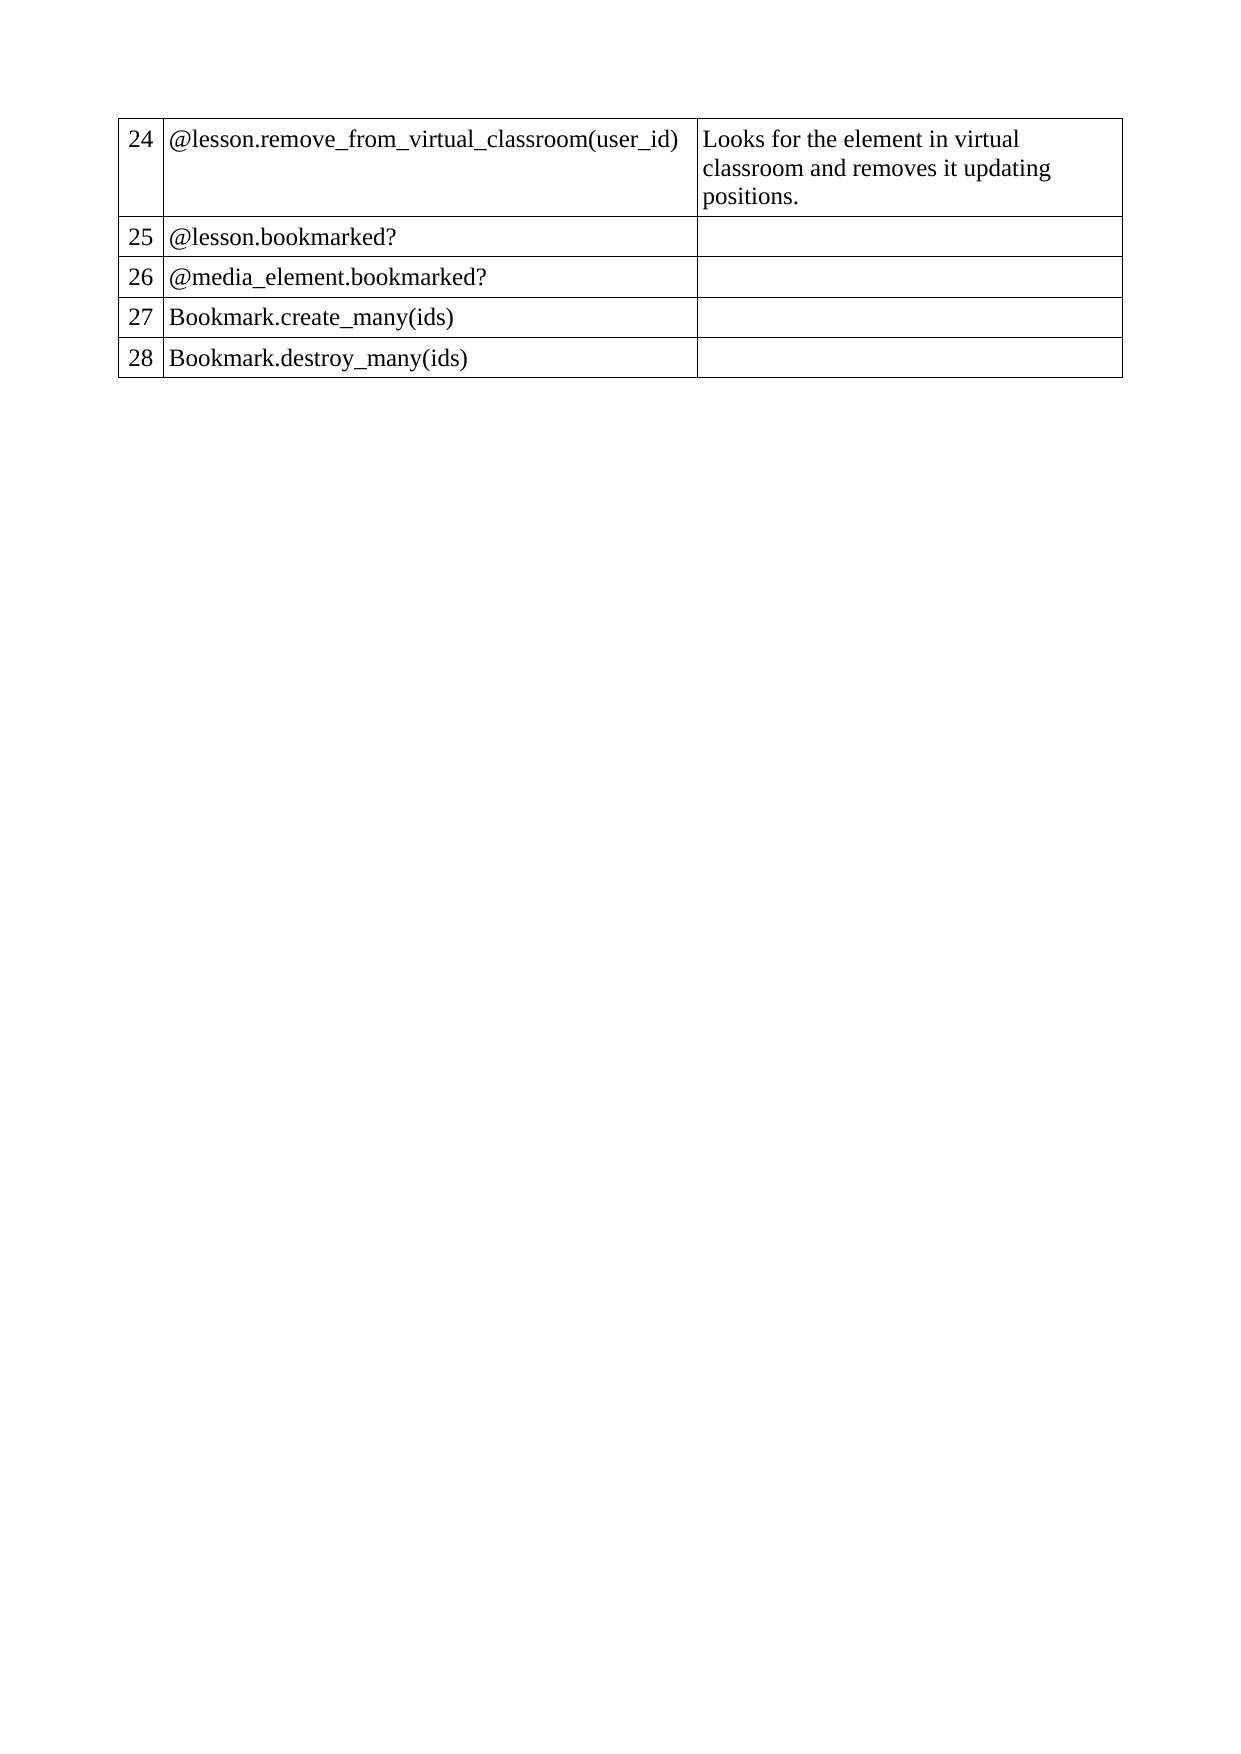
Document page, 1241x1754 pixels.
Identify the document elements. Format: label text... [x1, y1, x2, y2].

table_cell 24 [119, 119, 163, 216]
table_cell [698, 338, 1122, 377]
table_cell Bookmark.destroy_many(ids) [164, 338, 697, 377]
table_cell @media_element.bookmarked? [164, 257, 697, 297]
table_cell [698, 217, 1122, 256]
table_cell @lesson.bookmarked? [164, 217, 697, 256]
table_cell @lesson.remove_from_virtual_classroom(user_id) [164, 119, 697, 216]
table_cell Looks for the element in virtual classroom and removes it updating positions. [698, 119, 1122, 216]
table_cell 25 [119, 217, 163, 256]
table_cell [698, 257, 1122, 297]
table_cell 26 [119, 257, 163, 297]
table_cell 27 [119, 298, 163, 337]
table_cell 28 [119, 338, 163, 377]
table_cell Bookmark.create_many(ids) [164, 298, 697, 337]
table_cell [698, 298, 1122, 337]
